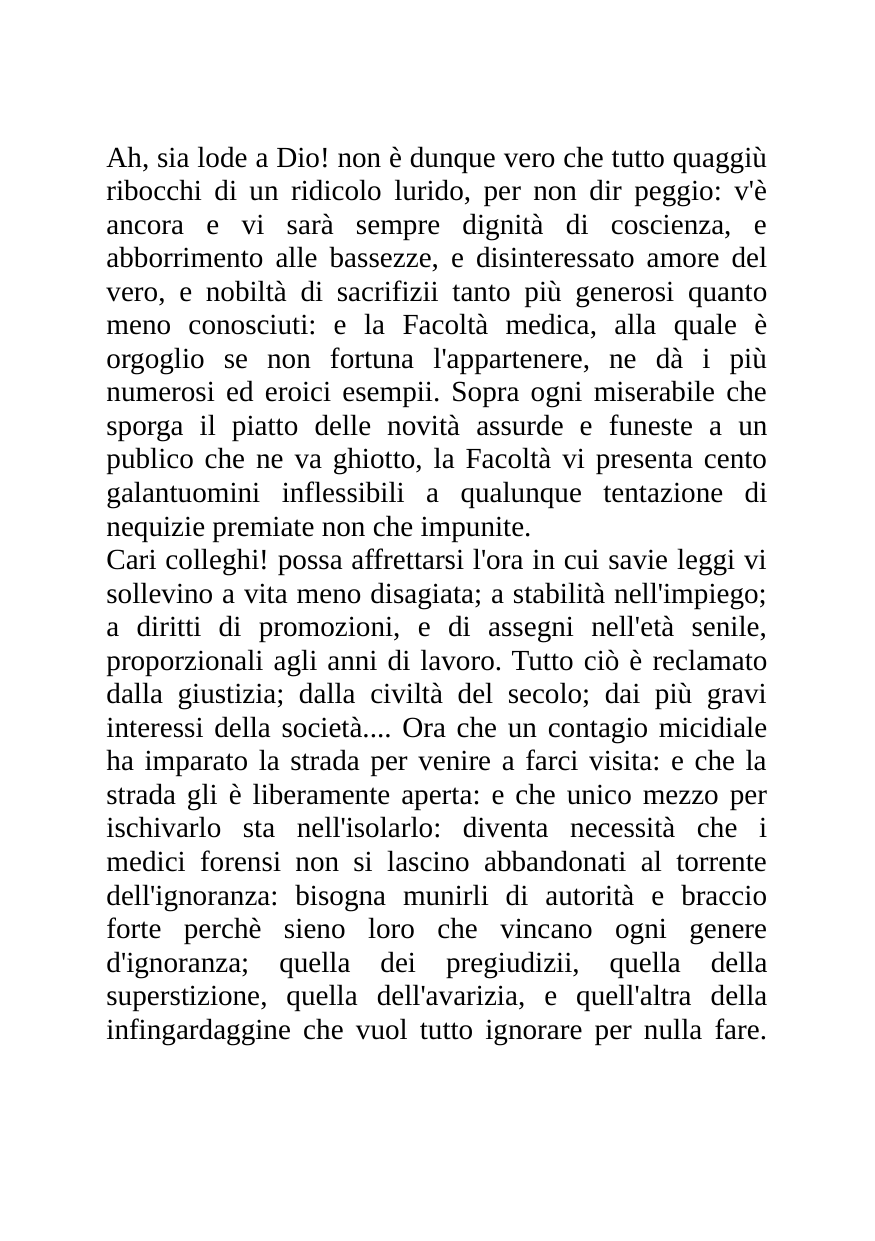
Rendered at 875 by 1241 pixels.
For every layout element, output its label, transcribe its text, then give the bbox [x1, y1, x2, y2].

text Ah, sia lode a Dio! non è dunque vero che tutto quaggiù ribocchi di un ridicolo lurido, per non dir peggio: v'è ancora e vi sarà sempre dignità di coscienza, e abborrimento alle bassezze, e disinteressato amore del vero, e nobiltà di sacrifizii tanto più generosi quanto meno conosciuti: e la Facoltà medica, alla quale è orgoglio se non fortuna l'appartenere, ne dà i più numerosi ed eroici esempii. Sopra ogni miserabile che sporga il piatto delle novità assurde e funeste a un publico che ne va ghiotto, la Facoltà vi presenta cento galantuomini inflessibili a qualunque tentazione di nequizie premiate non che impunite. [106, 140, 768, 542]
text Cari colleghi! possa affrettarsi l'ora in cui savie leggi vi sollevino a vita meno disagiata; a stabilità nell'impiego; a diritti di promozioni, e di assegni nell'età senile, proporzionali agli anni di lavoro. Tutto ciò è reclamato dalla giustizia; dalla civiltà del secolo; dai più gravi interessi della società.... Ora che un contagio micidiale ha imparato la strada per venire a farci visita: e che la strada gli è liberamente aperta: e che unico mezzo per ischivarlo sta nell'isolarlo: diventa necessità che i medici forensi non si lascino abbandonati al torrente dell'ignoranza: bisogna munirli di autorità e braccio forte perchè sieno loro che vincano ogni genere d'ignoranza; quella dei pregiudizii, quella della superstizione, quella dell'avarizia, e quell'altra della infingardaggine che vuol tutto ignorare per nulla fare. [106, 542, 768, 1045]
